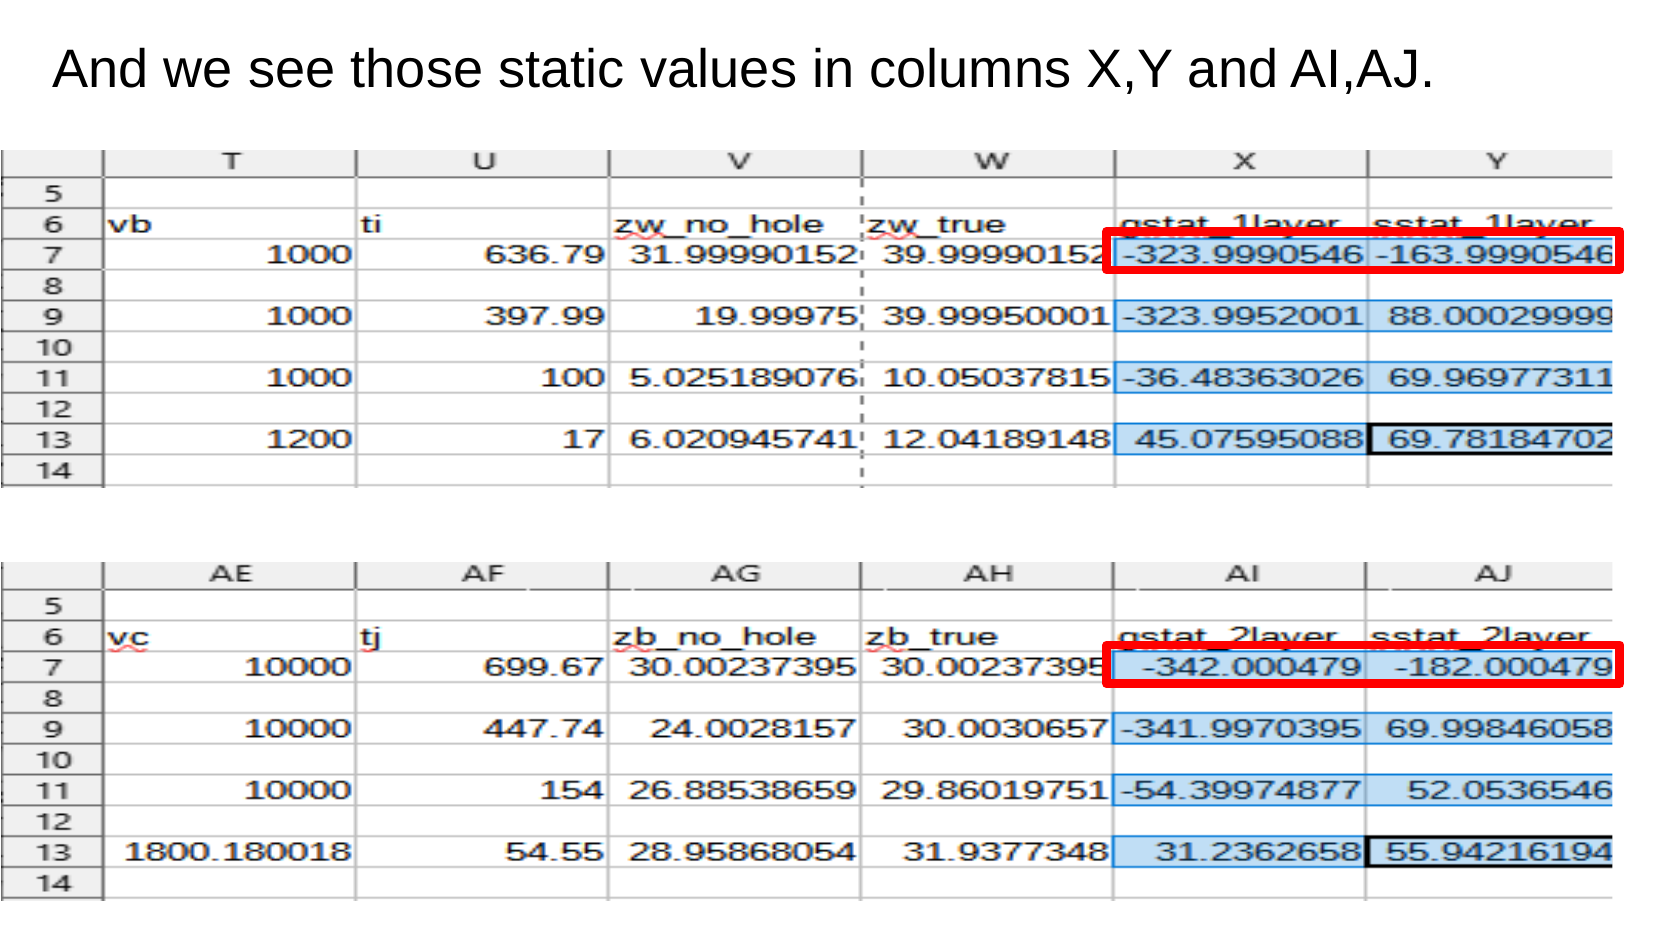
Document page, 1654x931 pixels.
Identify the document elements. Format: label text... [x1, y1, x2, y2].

text_box And we see those static values in columns X,Y and AI,AJ. [37, 30, 1654, 931]
text_box [1106, 231, 1620, 271]
text_box [1106, 645, 1620, 684]
picture [1, 150, 1613, 488]
picture [1, 562, 1613, 901]
